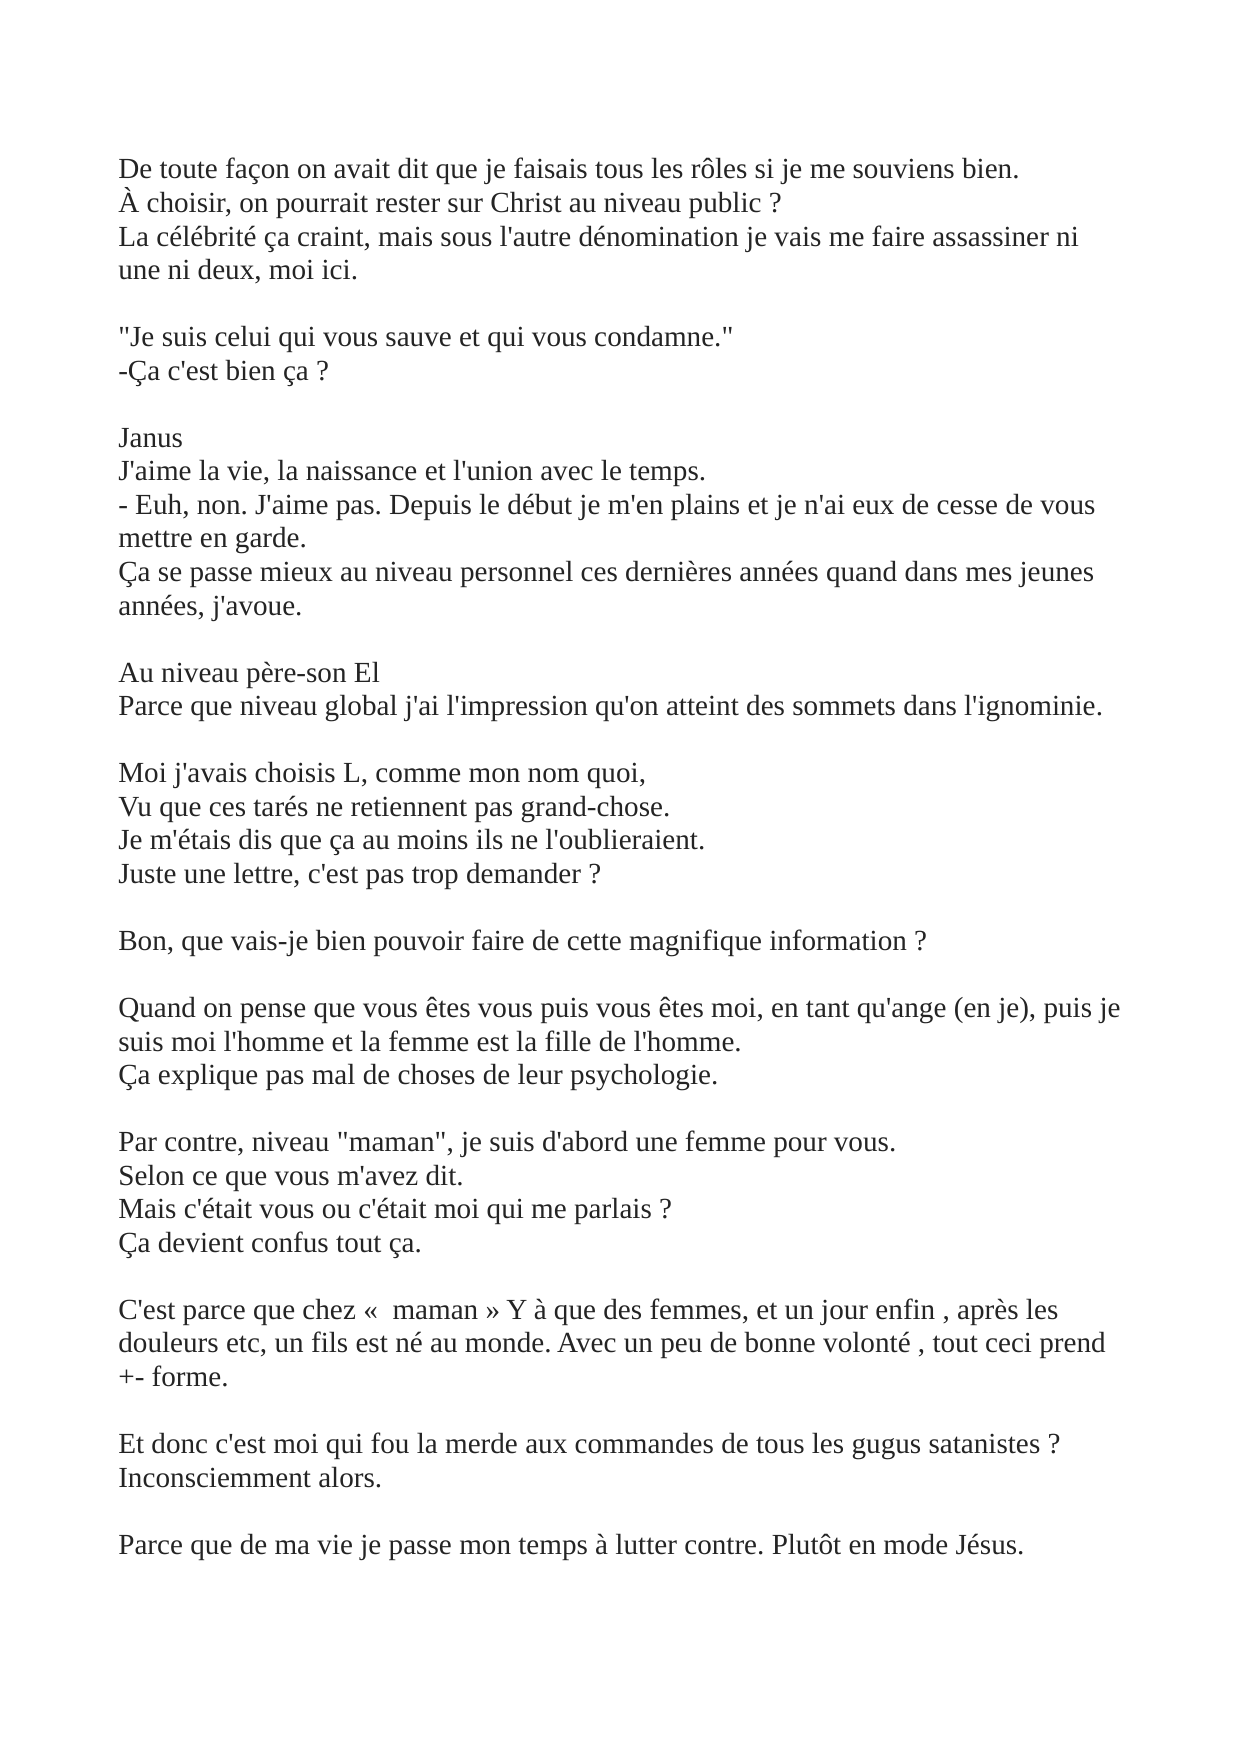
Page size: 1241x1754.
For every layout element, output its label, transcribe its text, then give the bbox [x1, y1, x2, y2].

text De toute façon on avait dit que je faisais tous les rôles si je me souviens bien. [118, 152, 1122, 185]
text Vu que ces tarés ne retiennent pas grand-chose. [118, 789, 1122, 822]
text - Euh, non. J'aime pas. Depuis le début je m'en plains et je n'ai eux de cesse de vous mettre en garde. [118, 487, 1122, 554]
text À choisir, on pourrait rester sur Christ au niveau public ? [118, 185, 1122, 219]
text Et donc c'est moi qui fou la merde aux commandes de tous les gugus satanistes ? Inconsciemment alors. [118, 1426, 1122, 1493]
text Au niveau père-son El [118, 655, 1122, 688]
text Parce que niveau global j'ai l'impression qu'on atteint des sommets dans l'ignominie. [118, 688, 1122, 722]
text Mais c'était vous ou c'était moi qui me parlais ? [118, 1191, 1122, 1225]
text La célébrité ça craint, mais sous l'autre dénomination je vais me faire assassiner ni une ni deux, moi ici. [118, 219, 1122, 286]
text Moi j'avais choisis L, comme mon nom quoi, [118, 755, 1122, 789]
text Je m'étais dis que ça au moins ils ne l'oublieraient. [118, 822, 1122, 856]
text Bon, que vais-je bien pouvoir faire de cette magnifique information ? [118, 923, 1122, 957]
text Juste une lettre, c'est pas trop demander ? [118, 856, 1122, 889]
text J'aime la vie, la naissance et l'union avec le temps. [118, 453, 1122, 487]
text "Je suis celui qui vous sauve et qui vous condamne." [118, 319, 1122, 353]
text Parce que de ma vie je passe mon temps à lutter contre. Plutôt en mode Jésus. [118, 1527, 1122, 1560]
text Selon ce que vous m'avez dit. [118, 1158, 1122, 1191]
text Ça se passe mieux au niveau personnel ces dernières années quand dans mes jeunes années, j'avoue. [118, 554, 1122, 621]
text Ça explique pas mal de choses de leur psychologie. [118, 1057, 1122, 1091]
text Ça devient confus tout ça. [118, 1225, 1122, 1258]
text -Ça c'est bien ça ? [118, 353, 1122, 386]
text Quand on pense que vous êtes vous puis vous êtes moi, en tant qu'ange (en je), puis je suis moi l'homme et la femme est la fille de l'homme. [118, 990, 1122, 1057]
text C'est parce que chez « maman » Y à que des femmes, et un jour enfin , après les douleurs etc, un fils est né au monde. Avec un peu de bonne volonté , tout ceci prend +- forme. [118, 1292, 1122, 1393]
text Par contre, niveau "maman", je suis d'abord une femme pour vous. [118, 1124, 1122, 1158]
text Janus [118, 420, 1122, 453]
